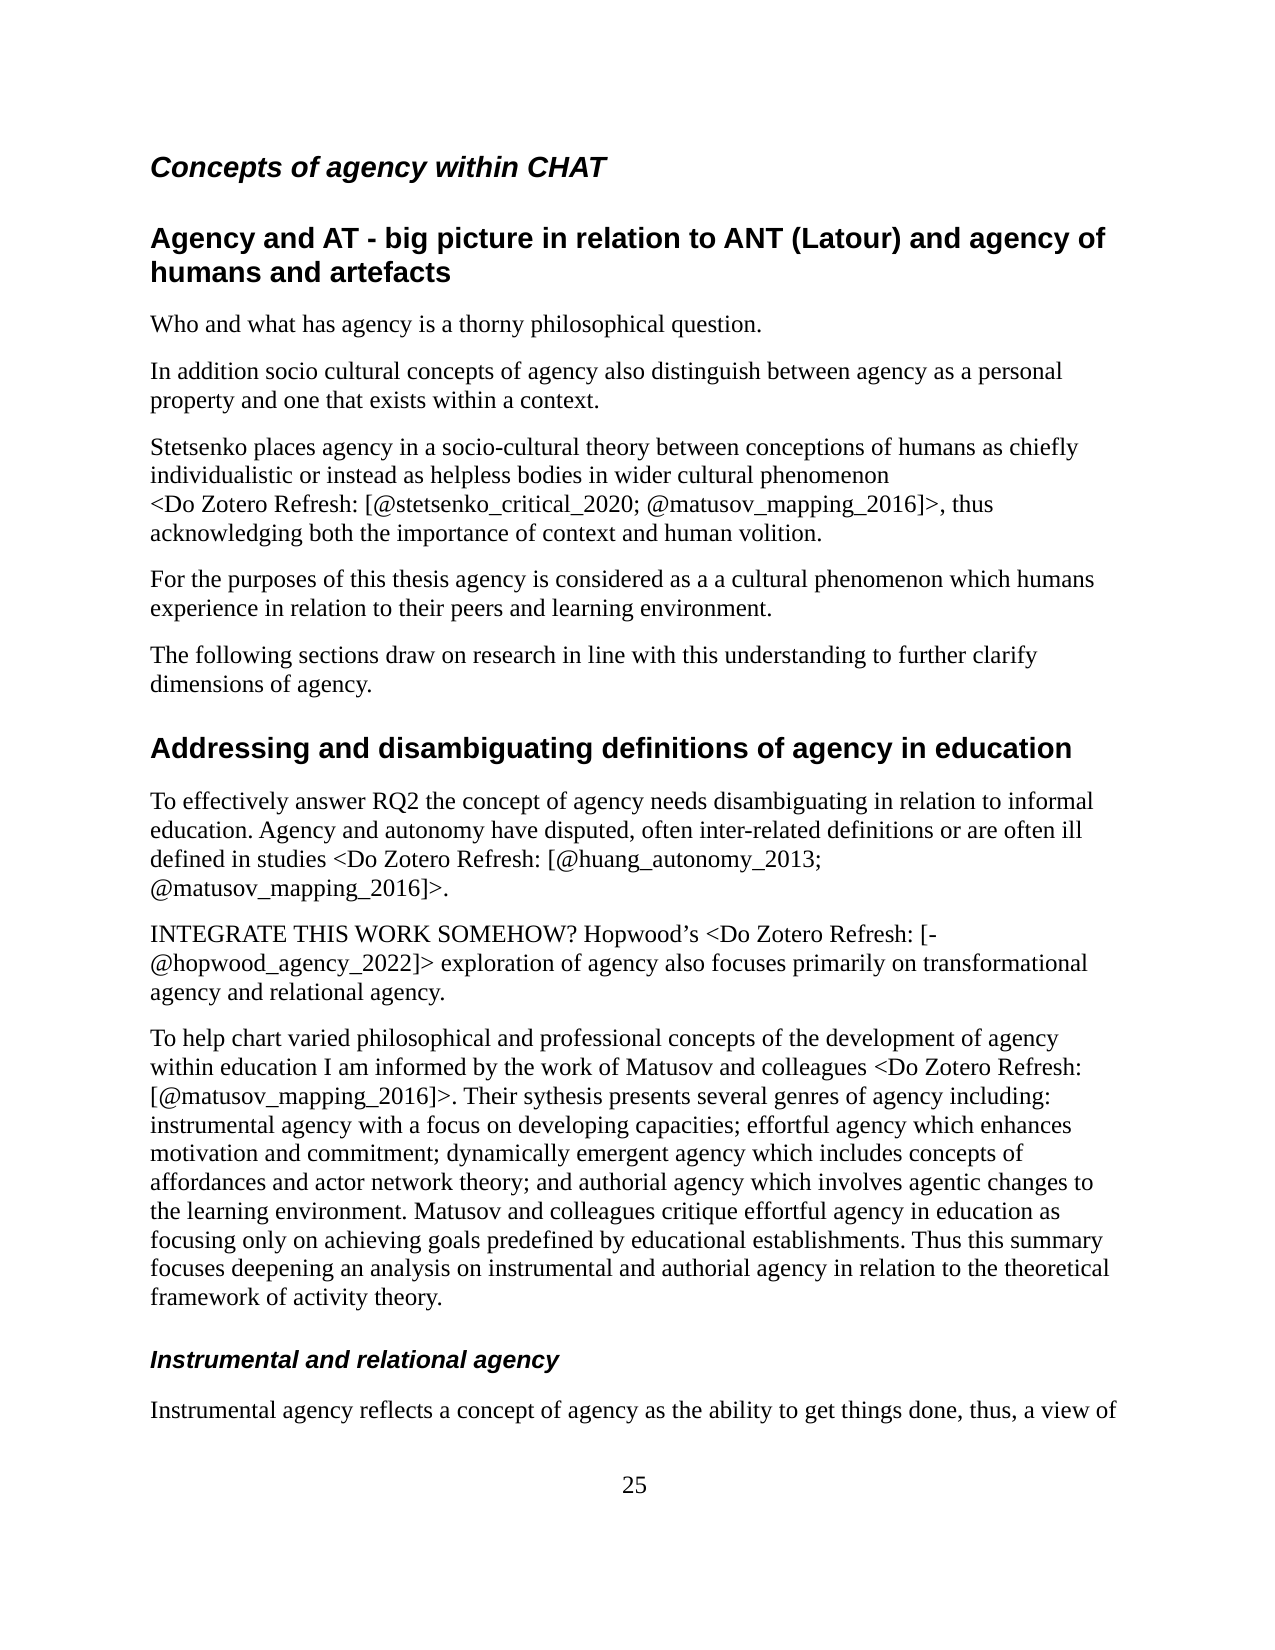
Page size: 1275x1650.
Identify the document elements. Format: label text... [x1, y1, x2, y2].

text Instrumental agency reflects a concept of agency as the ability to get things done, thus, a view of [150, 1395, 1125, 1424]
subtitle Agency and AT - big picture in relation to ANT (Latour) and agency of humans and artefacts [150, 221, 1125, 288]
subtitle Concepts of agency within CHAT [150, 150, 1125, 183]
text In addition socio cultural concepts of agency also distinguish between agency as a personal property and one that exists within a context. [150, 356, 1125, 414]
subtitle Addressing and disambiguating definitions of agency in education [150, 731, 1125, 765]
text Who and what has agency is a thorny philosophical question. [150, 309, 1125, 338]
text Stetsenko places agency in a socio-cultural theory between conceptions of humans as chiefly individualistic or instead as helpless bodies in wider cultural phenomenon <Do Zotero Refresh: [@stetsenko_critical_2020; @matusov_mapping_2016]>, thus acknowledging both the importance of context and human volition. [150, 432, 1125, 547]
text To help chart varied philosophical and professional concepts of the development of agency within education I am informed by the work of Matusov and colleagues <Do Zotero Refresh: [@matusov_mapping_2016]>. Their sythesis presents several genres of agency including: instrumental agency with a focus on developing capacities; effortful agency which enhances motivation and commitment; dynamically emergent agency which includes concepts of affordances and actor network theory; and authorial agency which involves agentic changes to the learning environment. Matusov and colleagues critique effortful agency in education as focusing only on achieving goals predefined by educational establishments. Thus this summary focuses deepening an analysis on instrumental and authorial agency in relation to the theoretical framework of activity theory. [150, 1023, 1125, 1311]
text The following sections draw on research in line with this understanding to further clarify dimensions of agency. [150, 640, 1125, 697]
subtitle Instrumental and relational agency [150, 1345, 1125, 1373]
text INTEGRATE THIS WORK SOMEHOW? Hopwood’s <Do Zotero Refresh: [-@hopwood_agency_2022]> exploration of agency also focuses primarily on transformational agency and relational agency. [150, 919, 1125, 1006]
text To effectively answer RQ2 the concept of agency needs disambiguating in relation to informal education. Agency and autonomy have disputed, often inter-related definitions or are often ill defined in studies <Do Zotero Refresh: [@huang_autonomy_2013; @matusov_mapping_2016]>. [150, 786, 1125, 901]
text For the purposes of this thesis agency is considered as a a cultural phenomenon which humans experience in relation to their peers and learning environment. [150, 564, 1125, 622]
